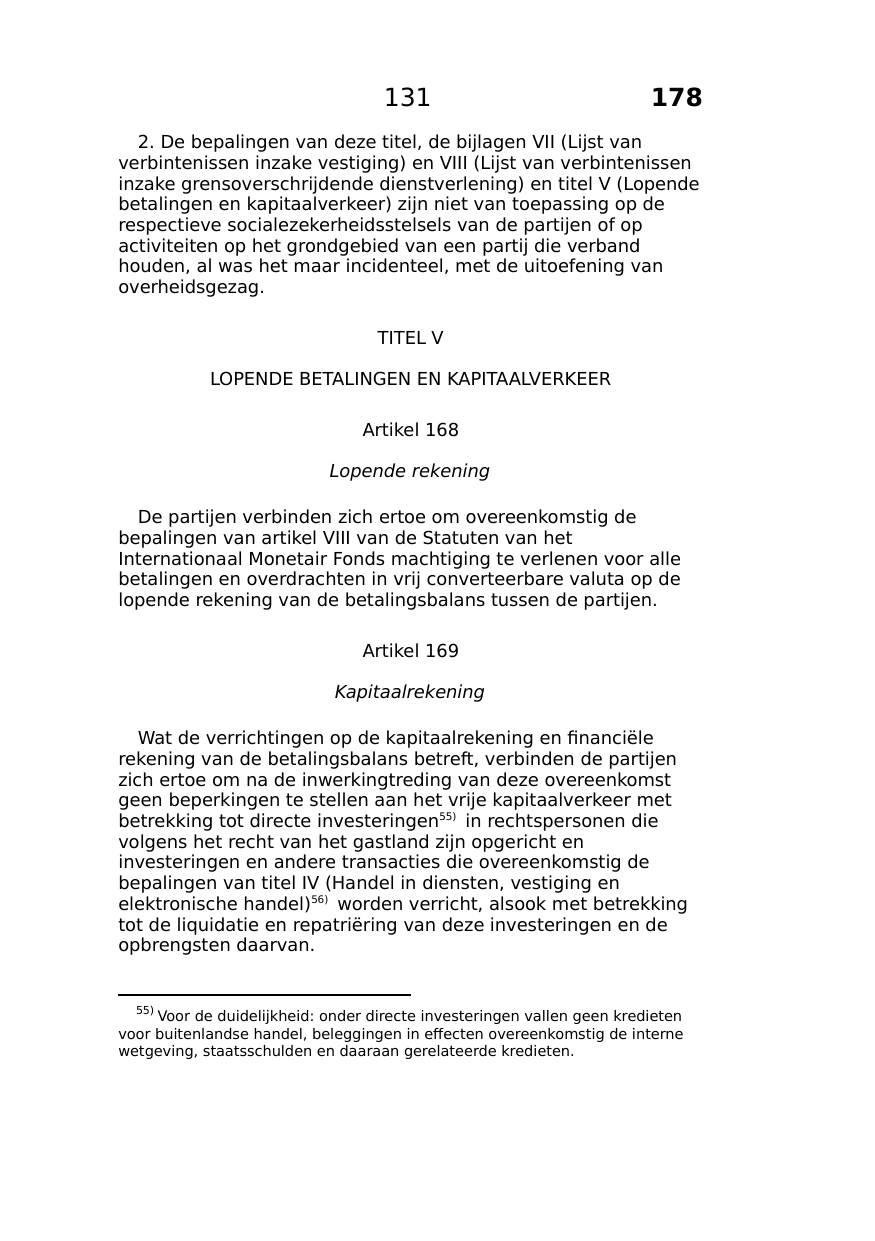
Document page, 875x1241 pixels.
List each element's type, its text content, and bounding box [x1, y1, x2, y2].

subtitle Artikel 168 Lopende rekening [118, 420, 703, 482]
text 2. De bepalingen van deze titel, de bijlagen VII (Lijst van verbintenissen inzake vestiging) en VIII (Lijst van verbintenissen inzake grensoverschrijdende dienstverlening) en titel V (Lopende betalingen en kapitaalverkeer) zijn niet van toepassing op de respectieve socialezekerheidsstelsels van de partijen of op activiteiten op het grondgebied van een partij die verband houden, al was het maar incidenteel, met de uitoefening van overheidsgezag. [118, 132, 703, 298]
text De partijen verbinden zich ertoe om overeenkomstig de bepalingen van artikel VIII van de Statuten van het Internationaal Monetair Fonds machtiging te verlenen voor alle betalingen en overdrachten in vrij converteerbare valuta op de lopende rekening van de betalingsbalans tussen de partijen. [118, 507, 703, 611]
text Wat de verrichtingen op de kapitaalrekening en financiële rekening van de betalingsbalans betreft, verbinden de partijen zich ertoe om na de inwerkingtreding van deze overeenkomst geen beperkingen te stellen aan het vrije kapitaalverkeer met betrekking tot directe investeringen in rechtspersonen die volgens het recht van het gastland zijn opgericht en investeringen en andere transacties die overeenkomstig de bepalingen van titel IV (Handel in diensten, vestiging en elektronische handel) worden verricht, alsook met betrekking tot de liquidatie en repatriëring van deze investeringen en de opbrengsten daarvan. [118, 728, 703, 956]
subtitle Artikel 169 Kapitaalrekening [118, 641, 703, 703]
text Voor de duidelijkheid: onder directe investeringen vallen geen kredieten voor buitenlandse handel, beleggingen in effecten overeenkomstig de interne wetgeving, staatsschulden en daaraan gerelateerde kredieten. [118, 1004, 703, 1060]
subtitle TITEL V LOPENDE BETALINGEN EN KAPITAALVERKEER [118, 328, 703, 390]
